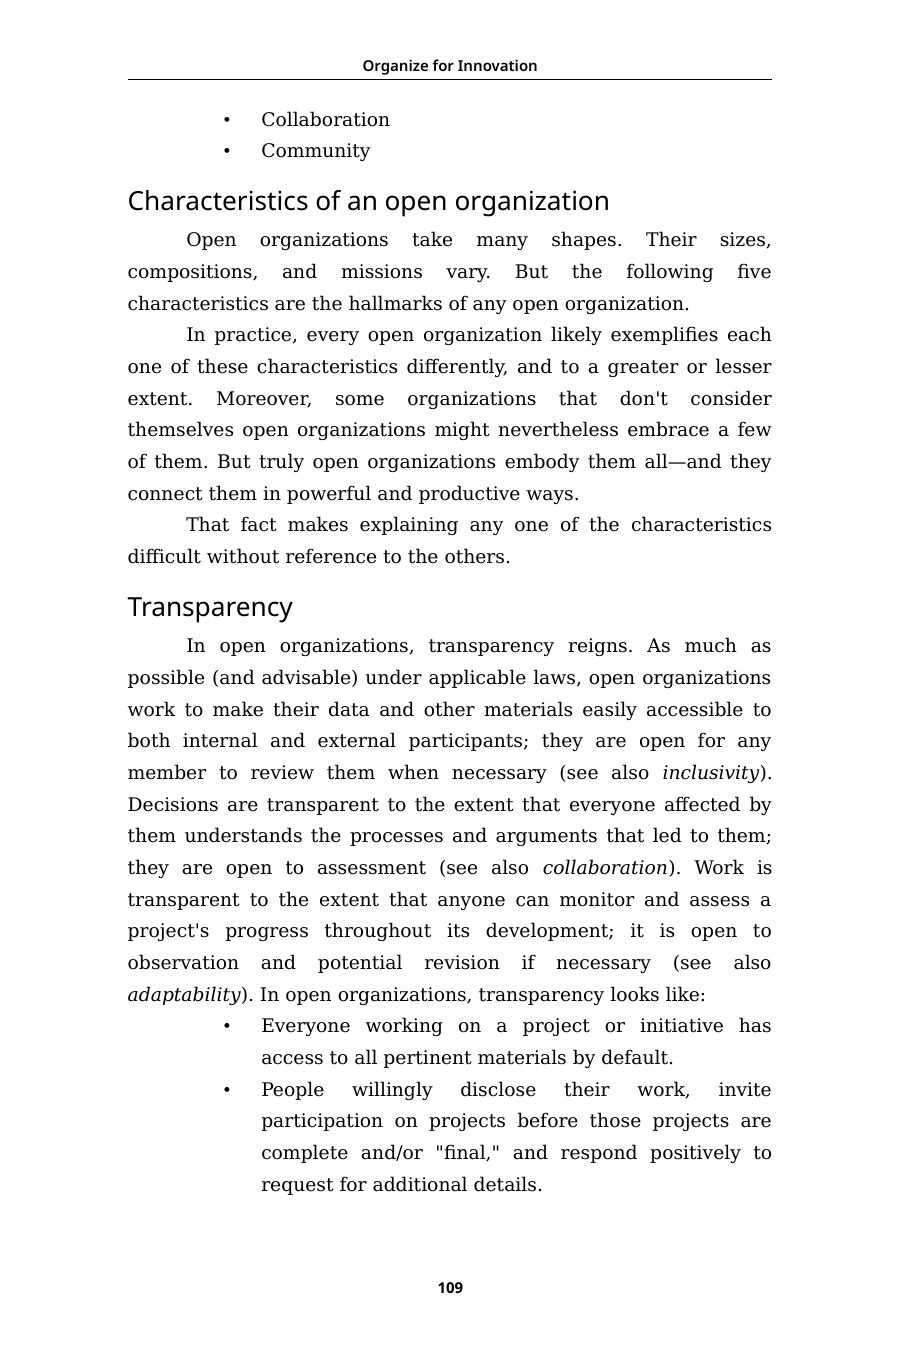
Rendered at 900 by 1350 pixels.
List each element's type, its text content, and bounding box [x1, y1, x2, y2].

list People willingly disclose their work, invite participation on projects before those projects are complete and/or "final," and respond positively to request for additional details. [223, 1078, 772, 1195]
list Collaboration [223, 109, 772, 131]
list Community [223, 140, 772, 162]
list Everyone working on a project or initiative has access to all pertinent materials by default. [223, 1015, 772, 1069]
text In open organizations, transparency reigns. As much as possible (and advisable) under applicable laws, open organizations work to make their data and other materials easily accessible to both internal and external participants; they are open for any member to review them when necessary (see also inclusivity). Decisions are transparent to the extent that everyone affected by them understands the processes and arguments that led to them; they are open to assessment (see also collaboration). Work is transparent to the extent that anyone can monitor and assess a project's progress throughout its development; it is open to observation and potential revision if necessary (see also adaptability). In open organizations, transparency looks like: [127, 635, 772, 1005]
text Open organizations take many shapes. Their sizes, compositions, and missions vary. But the following five characteristics are the hallmarks of any open organization. [127, 229, 772, 315]
subtitle Transparency [127, 592, 772, 623]
subtitle Characteristics of an open organization [127, 187, 772, 217]
text In practice, every open organization likely exemplifies each one of these characteristics differently, and to a greater or lesser extent. Moreover, some organizations that don't consider themselves open organizations might nevertheless embrace a few of them. But truly open organizations embody them all—and they connect them in powerful and productive ways. [127, 324, 772, 505]
text That fact makes explaining any one of the characteristics difficult without reference to the others. [127, 514, 772, 568]
